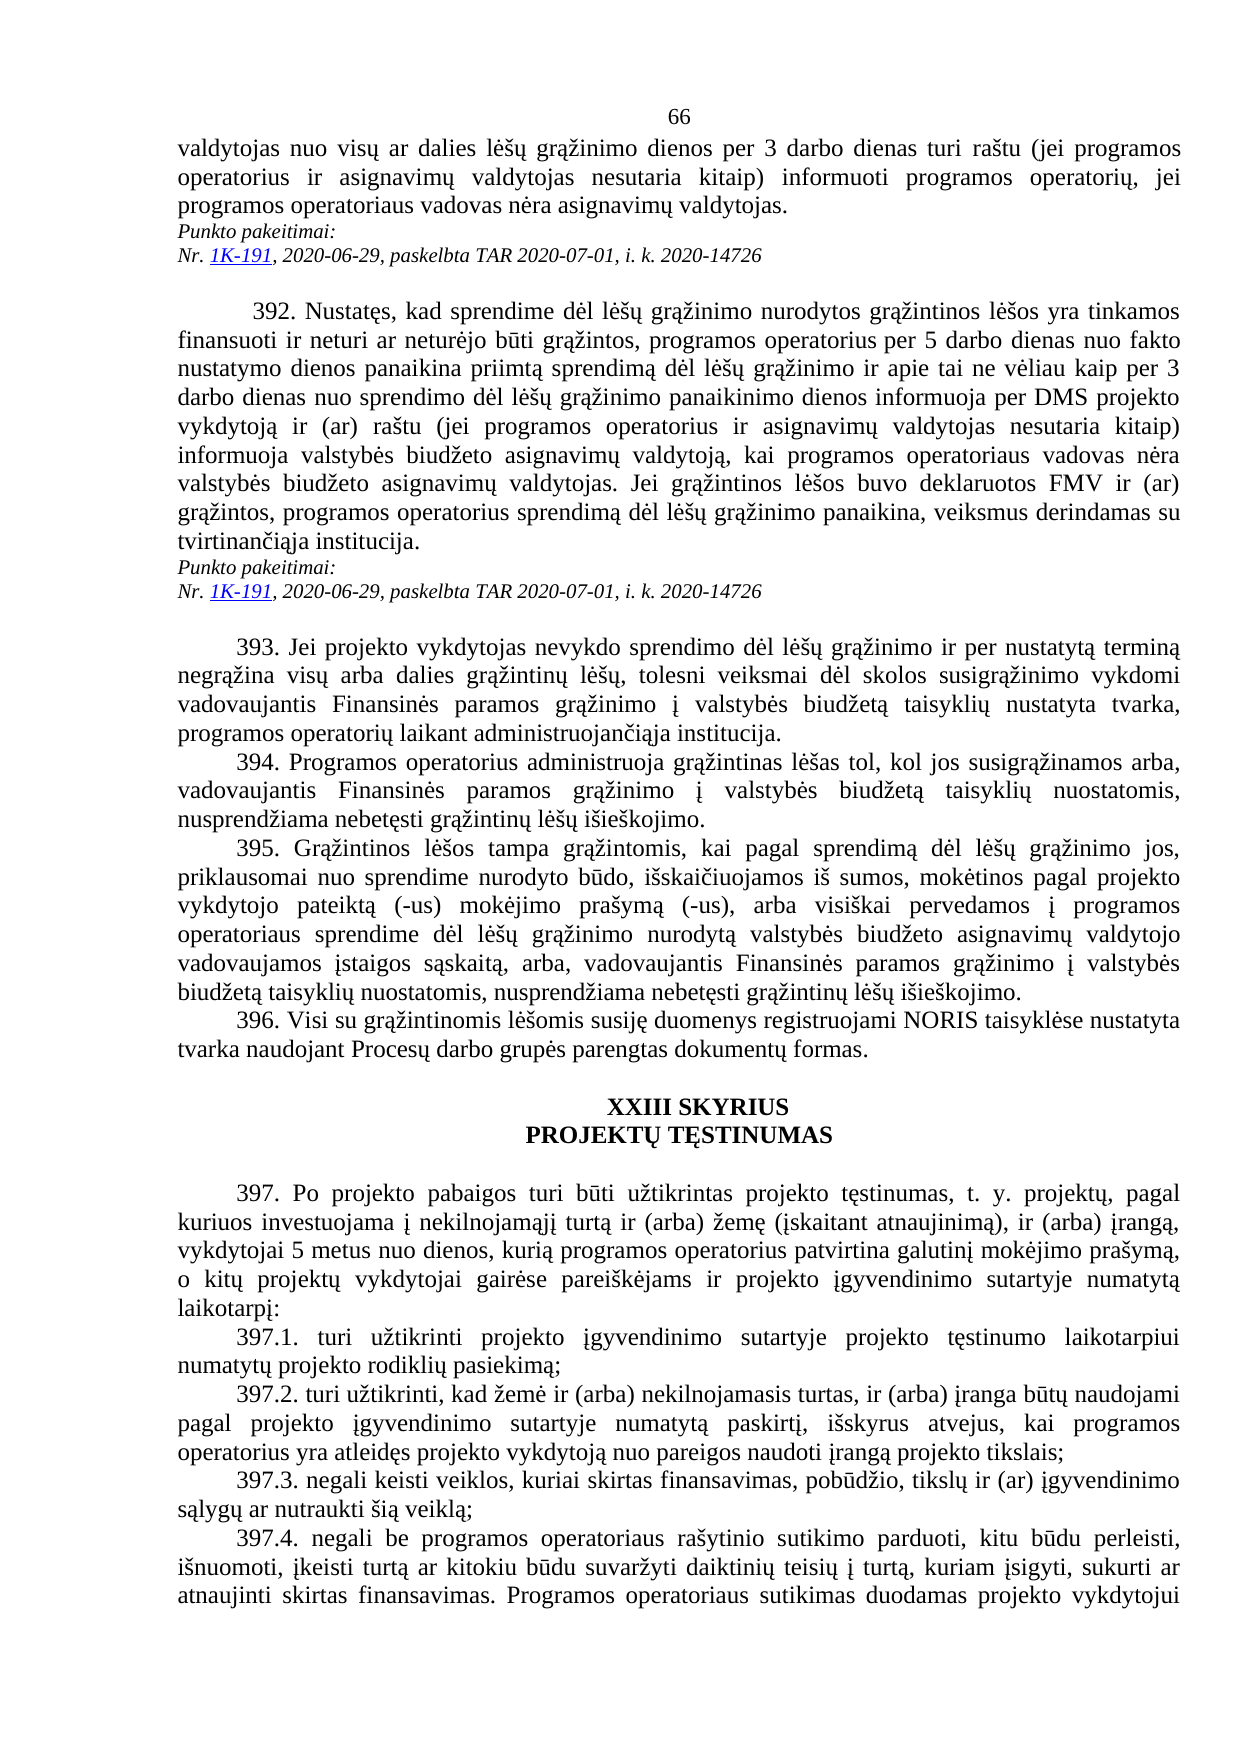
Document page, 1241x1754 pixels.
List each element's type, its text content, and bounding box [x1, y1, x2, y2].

text 393. Jei projekto vykdytojas nevykdo sprendimo dėl lėšų grąžinimo ir per nustatytą terminą negrąžina visų arba dalies grąžintinų lėšų, tolesni veiksmai dėl skolos susigrąžinimo vykdomi vadovaujantis Finansinės paramos grąžinimo į valstybės biudžetą taisyklių nustatyta tvarka, programos operatorių laikant administruojančiąja institucija. [177, 632, 1181, 747]
text 395. Grąžintinos lėšos tampa grąžintomis, kai pagal sprendimą dėl lėšų grąžinimo jos, priklausomai nuo sprendime nurodyto būdo, išskaičiuojamos iš sumos, mokėtinos pagal projekto vykdytojo pateiktą (-us) mokėjimo prašymą (-us), arba visiškai pervedamos į programos operatoriaus sprendime dėl lėšų grąžinimo nurodytą valstybės biudžeto asignavimų valdytojo vadovaujamos įstaigos sąskaitą, arba, vadovaujantis Finansinės paramos grąžinimo į valstybės biudžetą taisyklių nuostatomis, nusprendžiama nebetęsti grąžintinų lėšų išieškojimo. [177, 833, 1181, 1005]
text Projektų tęstinumas [177, 1120, 1181, 1149]
text Nr. 1K-191, 2020-06-29, paskelbta TAR 2020-07-01, i. k. 2020-14726 [177, 243, 1181, 267]
text 397.2. turi užtikrinti, kad žemė ir (arba) nekilnojamasis turtas, ir (arba) įranga būtų naudojami pagal projekto įgyvendinimo sutartyje numatytą paskirtį, išskyrus atvejus, kai programos operatorius yra atleidęs projekto vykdytoją nuo pareigos naudoti įrangą projekto tikslais; [177, 1379, 1181, 1465]
text 394. Programos operatorius administruoja grąžintinas lėšas tol, kol jos susigrąžinamos arba, vadovaujantis Finansinės paramos grąžinimo į valstybės biudžetą taisyklių nuostatomis, nusprendžiama nebetęsti grąžintinų lėšų išieškojimo. [177, 747, 1181, 833]
text 397. Po projekto pabaigos turi būti užtikrintas projekto tęstinumas, t. y. projektų, pagal kuriuos investuojama į nekilnojamąjį turtą ir (arba) žemę (įskaitant atnaujinimą), ir (arba) įrangą, vykdytojai 5 metus nuo dienos, kurią programos operatorius patvirtina galutinį mokėjimo prašymą, o kitų projektų vykdytojai gairėse pareiškėjams ir projekto įgyvendinimo sutartyje numatytą laikotarpį: [177, 1178, 1181, 1322]
text 397.1. turi užtikrinti projekto įgyvendinimo sutartyje projekto tęstinumo laikotarpiui numatytų projekto rodiklių pasiekimą; [177, 1322, 1181, 1379]
text 397.3. negali keisti veiklos, kuriai skirtas finansavimas, pobūdžio, tikslų ir (ar) įgyvendinimo sąlygų ar nutraukti šią veiklą; [177, 1465, 1181, 1523]
text 396. Visi su grąžintinomis lėšomis susiję duomenys registruojami NORIS taisyklėse nustatyta tvarka naudojant Procesų darbo grupės parengtas dokumentų formas. [177, 1005, 1181, 1063]
text XXIII SKYRIUS [215, 1092, 1181, 1120]
text 392. Nustatęs, kad sprendime dėl lėšų grąžinimo nurodytos grąžintinos lėšos yra tinkamos finansuoti ir neturi ar neturėjo būti grąžintos, programos operatorius per 5 darbo dienas nuo fakto nustatymo dienos panaikina priimtą sprendimą dėl lėšų grąžinimo ir apie tai ne vėliau kaip per 3 darbo dienas nuo sprendimo dėl lėšų grąžinimo panaikinimo dienos informuoja per DMS projekto vykdytoją ir (ar) raštu (jei programos operatorius ir asignavimų valdytojas nesutaria kitaip) informuoja valstybės biudžeto asignavimų valdytoją, kai programos operatoriaus vadovas nėra valstybės biudžeto asignavimų valdytojas. Jei grąžintinos lėšos buvo deklaruotos FMV ir (ar) grąžintos, programos operatorius sprendimą dėl lėšų grąžinimo panaikina, veiksmus derindamas su tvirtinančiąja institucija. [177, 296, 1181, 555]
text 397.4. negali be programos operatoriaus rašytinio sutikimo parduoti, kitu būdu perleisti, išnuomoti, įkeisti turtą ar kitokiu būdu suvaržyti daiktinių teisių į turtą, kuriam įsigyti, sukurti ar atnaujinti skirtas finansavimas. Programos operatoriaus sutikimas duodamas projekto vykdytojui [177, 1523, 1181, 1609]
text Nr. 1K-191, 2020-06-29, paskelbta TAR 2020-07-01, i. k. 2020-14726 [177, 579, 1181, 603]
text valdytojas nuo visų ar dalies lėšų grąžinimo dienos per 3 darbo dienas turi raštu (jei programos operatorius ir asignavimų valdytojas nesutaria kitaip) informuoti programos operatorių, jei programos operatoriaus vadovas nėra asignavimų valdytojas. [177, 133, 1181, 219]
text Punkto pakeitimai: [177, 555, 1181, 579]
text Punkto pakeitimai: [177, 219, 1181, 243]
